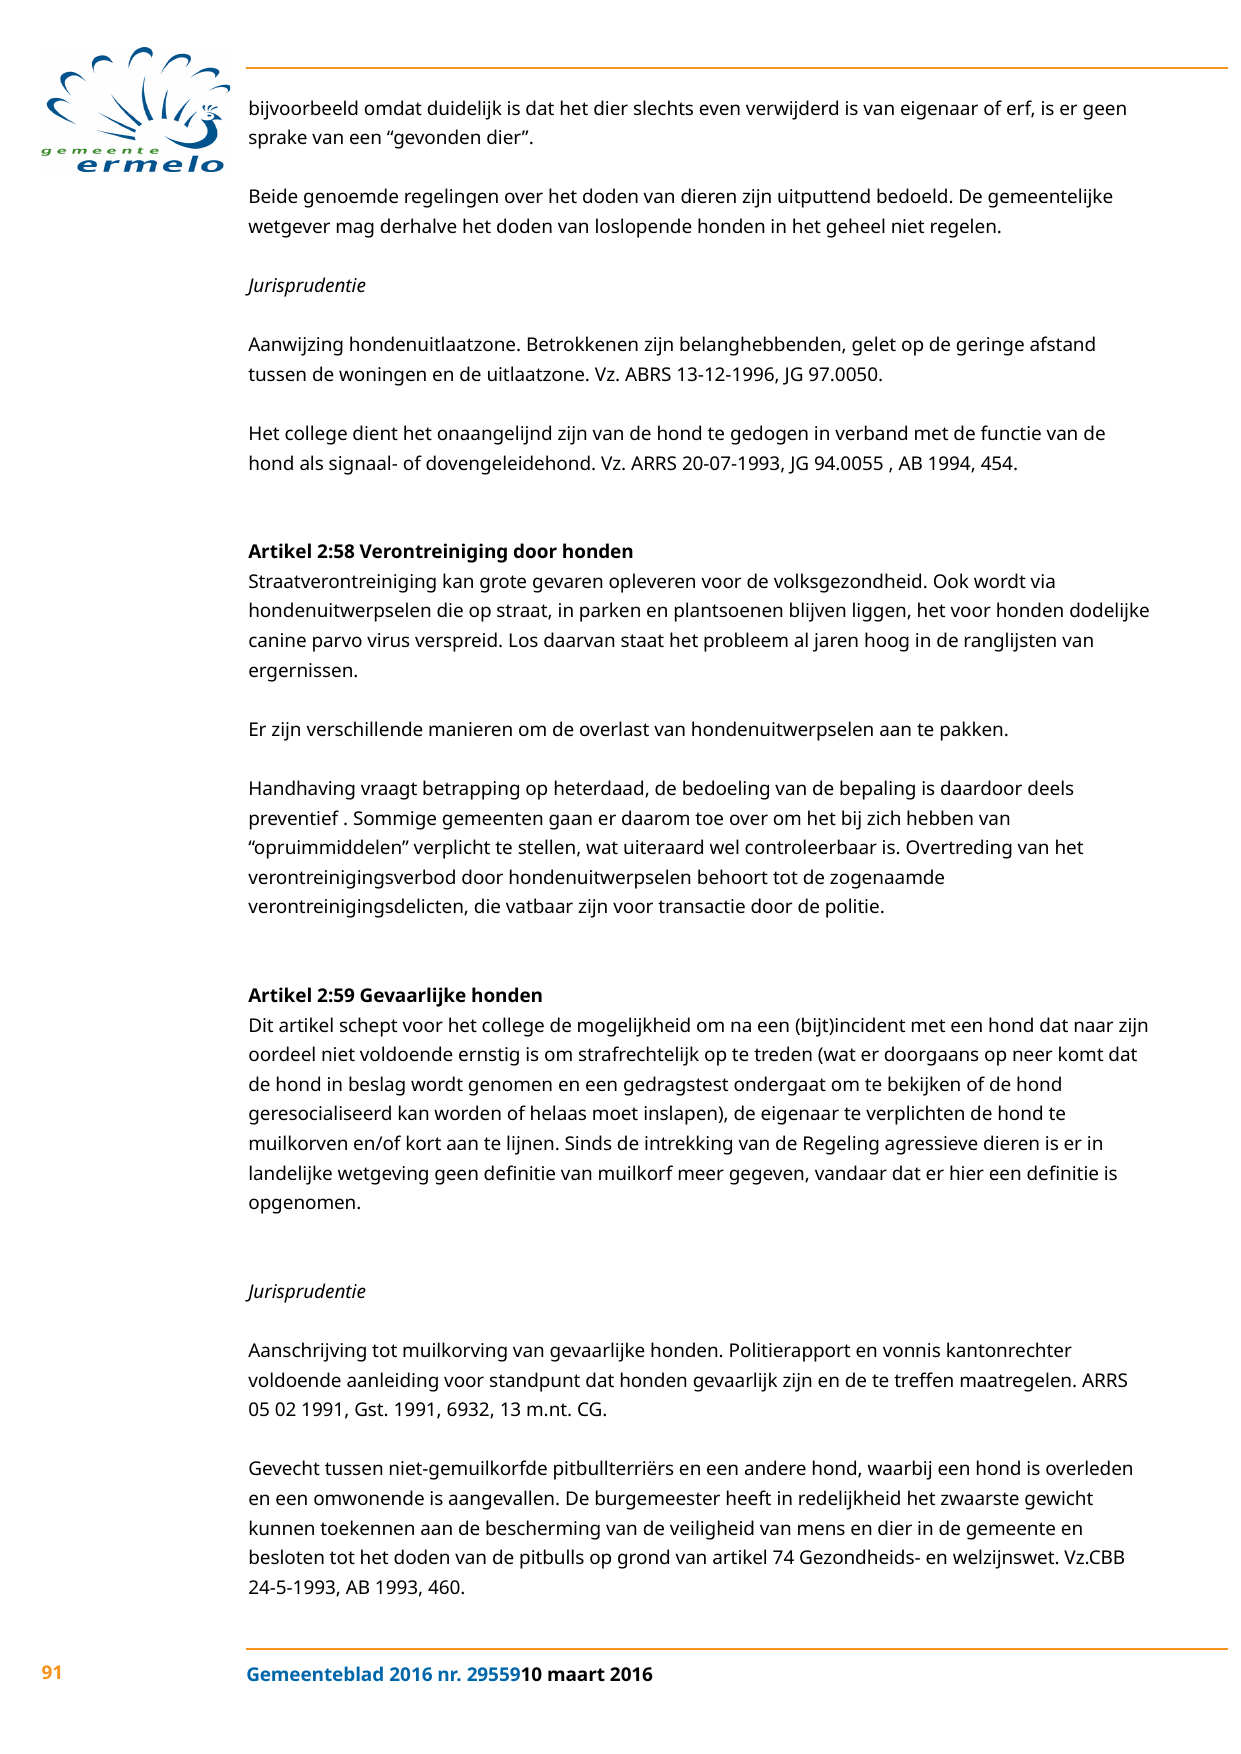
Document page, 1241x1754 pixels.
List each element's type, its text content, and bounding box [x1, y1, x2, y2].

text Artikel 2:58 Verontreiniging door honden [248, 538, 1152, 564]
text Het college dient het onaangelijnd zijn van de hond te gedogen in verband met de functie van de hond als signaal- of dovengeleidehond. Vz. ARRS 20-07-1993, JG 94.0055 , AB 1994, 454. [248, 420, 1152, 476]
text Aanschrijving tot muilkorving van gevaarlijke honden. Politierapport en vonnis kantonrechter voldoende aanleiding voor standpunt dat honden gevaarlijk zijn en de te treffen maatregelen. ARRS 05 02 1991, Gst. 1991, 6932, 13 m.nt. CG. [248, 1337, 1152, 1422]
picture [41, 47, 231, 172]
text Beide genoemde regelingen over het doden van dieren zijn uitputtend bedoeld. De gemeentelijke wetgever mag derhalve het doden van loslopende honden in het geheel niet regelen. [248, 183, 1152, 239]
text Aanwijzing hondenuitlaatzone. Betrokkenen zijn belanghebbenden, gelet op de geringe afstand tussen de woningen en de uitlaatzone. Vz. ABRS 13-12-1996, JG 97.0050. [248, 331, 1152, 387]
text Jurisprudentie [248, 272, 1152, 298]
text Dit artikel schept voor het college de mogelijkheid om na een (bijt)incident met een hond dat naar zijn oordeel niet voldoende ernstig is om strafrechtelijk op te treden (wat er doorgaans op neer komt dat de hond in beslag wordt genomen en een gedragstest ondergaat om te bekijken of de hond geresocialiseerd kan worden of helaas moet inslapen), de eigenaar te verplichten de hond te muilkorven en/of kort aan te lijnen. Sinds de intrekking van de Regeling agressieve dieren is er in landelijke wetgeving geen definitie van muilkorf meer gegeven, vandaar dat er hier een definitie is opgenomen. [248, 1012, 1152, 1215]
text Jurisprudentie [248, 1278, 1152, 1304]
text Handhaving vraagt betrapping op heterdaad, de bedoeling van de bepaling is daardoor deels preventief . Sommige gemeenten gaan er daarom toe over om het bij zich hebben van “opruimmiddelen” verplicht te stellen, wat uiteraard wel controleerbaar is. Overtreding van het verontreinigingsverbod door hondenuitwerpselen behoort tot de zogenaamde verontreinigingsdelicten, die vatbaar zijn voor transactie door de politie. [248, 775, 1152, 919]
text Er zijn verschillende manieren om de overlast van hondenuitwerpselen aan te pakken. [248, 716, 1152, 742]
text bijvoorbeeld omdat duidelijk is dat het dier slechts even verwijderd is van eigenaar of erf, is er geen sprake van een “gevonden dier”. [248, 95, 1152, 150]
text Straatverontreiniging kan grote gevaren opleveren voor de volksgezondheid. Ook wordt via hondenuitwerpselen die op straat, in parken en plantsoenen blijven liggen, het voor honden dodelijke canine parvo virus verspreid. Los daarvan staat het probleem al jaren hoog in de ranglijsten van ergernissen. [248, 568, 1152, 683]
text Artikel 2:59 Gevaarlijke honden [248, 982, 1152, 1008]
text Gevecht tussen niet-gemuilkorfde pitbullterriërs en een andere hond, waarbij een hond is overleden en een omwonende is aangevallen. De burgemeester heeft in redelijkheid het zwaarste gewicht kunnen toekennen aan de bescherming van de veiligheid van mens en dier in de gemeente en besloten tot het doden van de pitbulls op grond van artikel 74 Gezondheids- en welzijnswet. Vz.CBB 24-5-1993, AB 1993, 460. [248, 1456, 1152, 1600]
